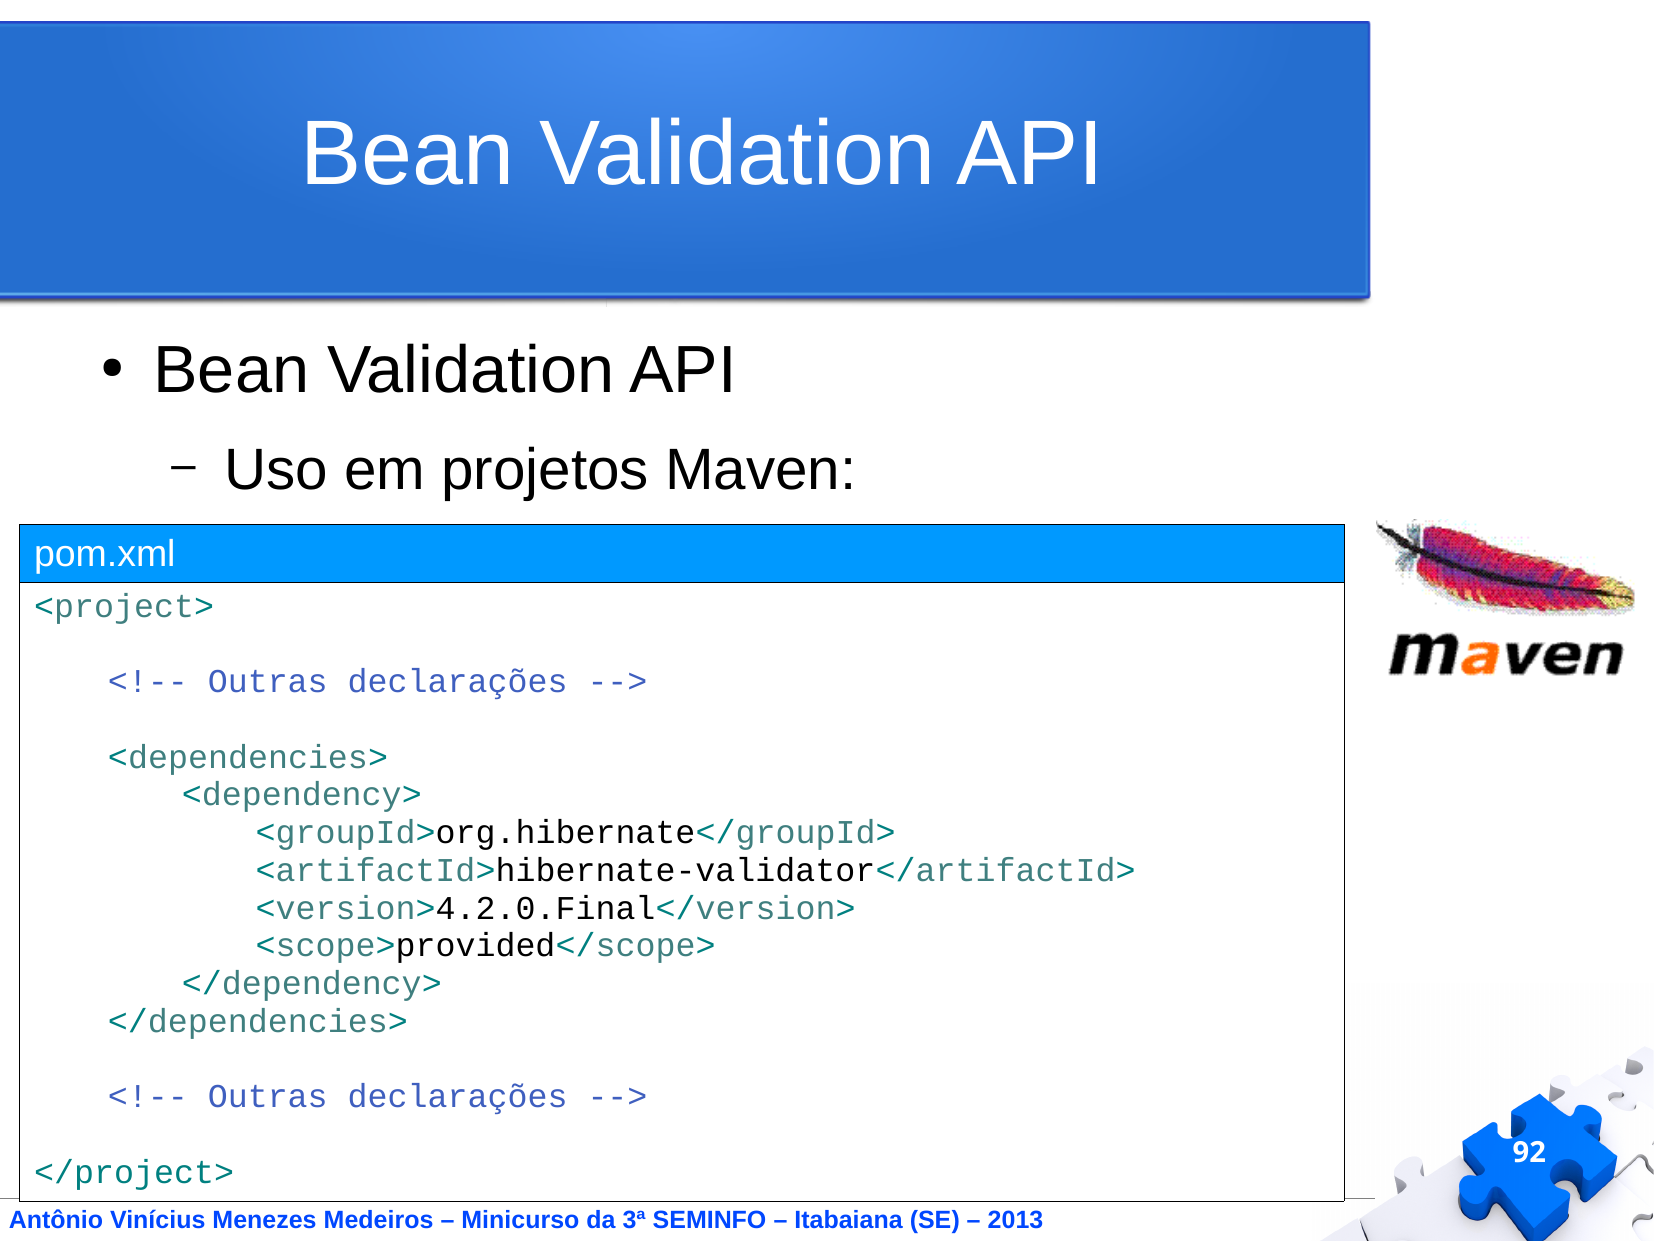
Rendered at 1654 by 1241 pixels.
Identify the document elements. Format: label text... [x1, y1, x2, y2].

picture [1376, 519, 1643, 697]
table_header pom.xml [20, 525, 1344, 582]
picture [1311, 983, 1654, 1241]
list Bean Validation API Uso em projetos Maven: [82, 332, 1356, 1182]
table_cell <project> <!-- Outras declarações --> <dependencies> <dependency> <groupId>org.hibernate</groupId> <artifactId>hibernate-validator</artifactId> <version>4.2.0.Final</version> <scope>provided</scope> </dependency> </dependencies> <!-- Outras declarações --> </project> [20, 583, 1344, 1201]
title Bean Validation API [82, 49, 1323, 257]
picture [0, 21, 1375, 307]
